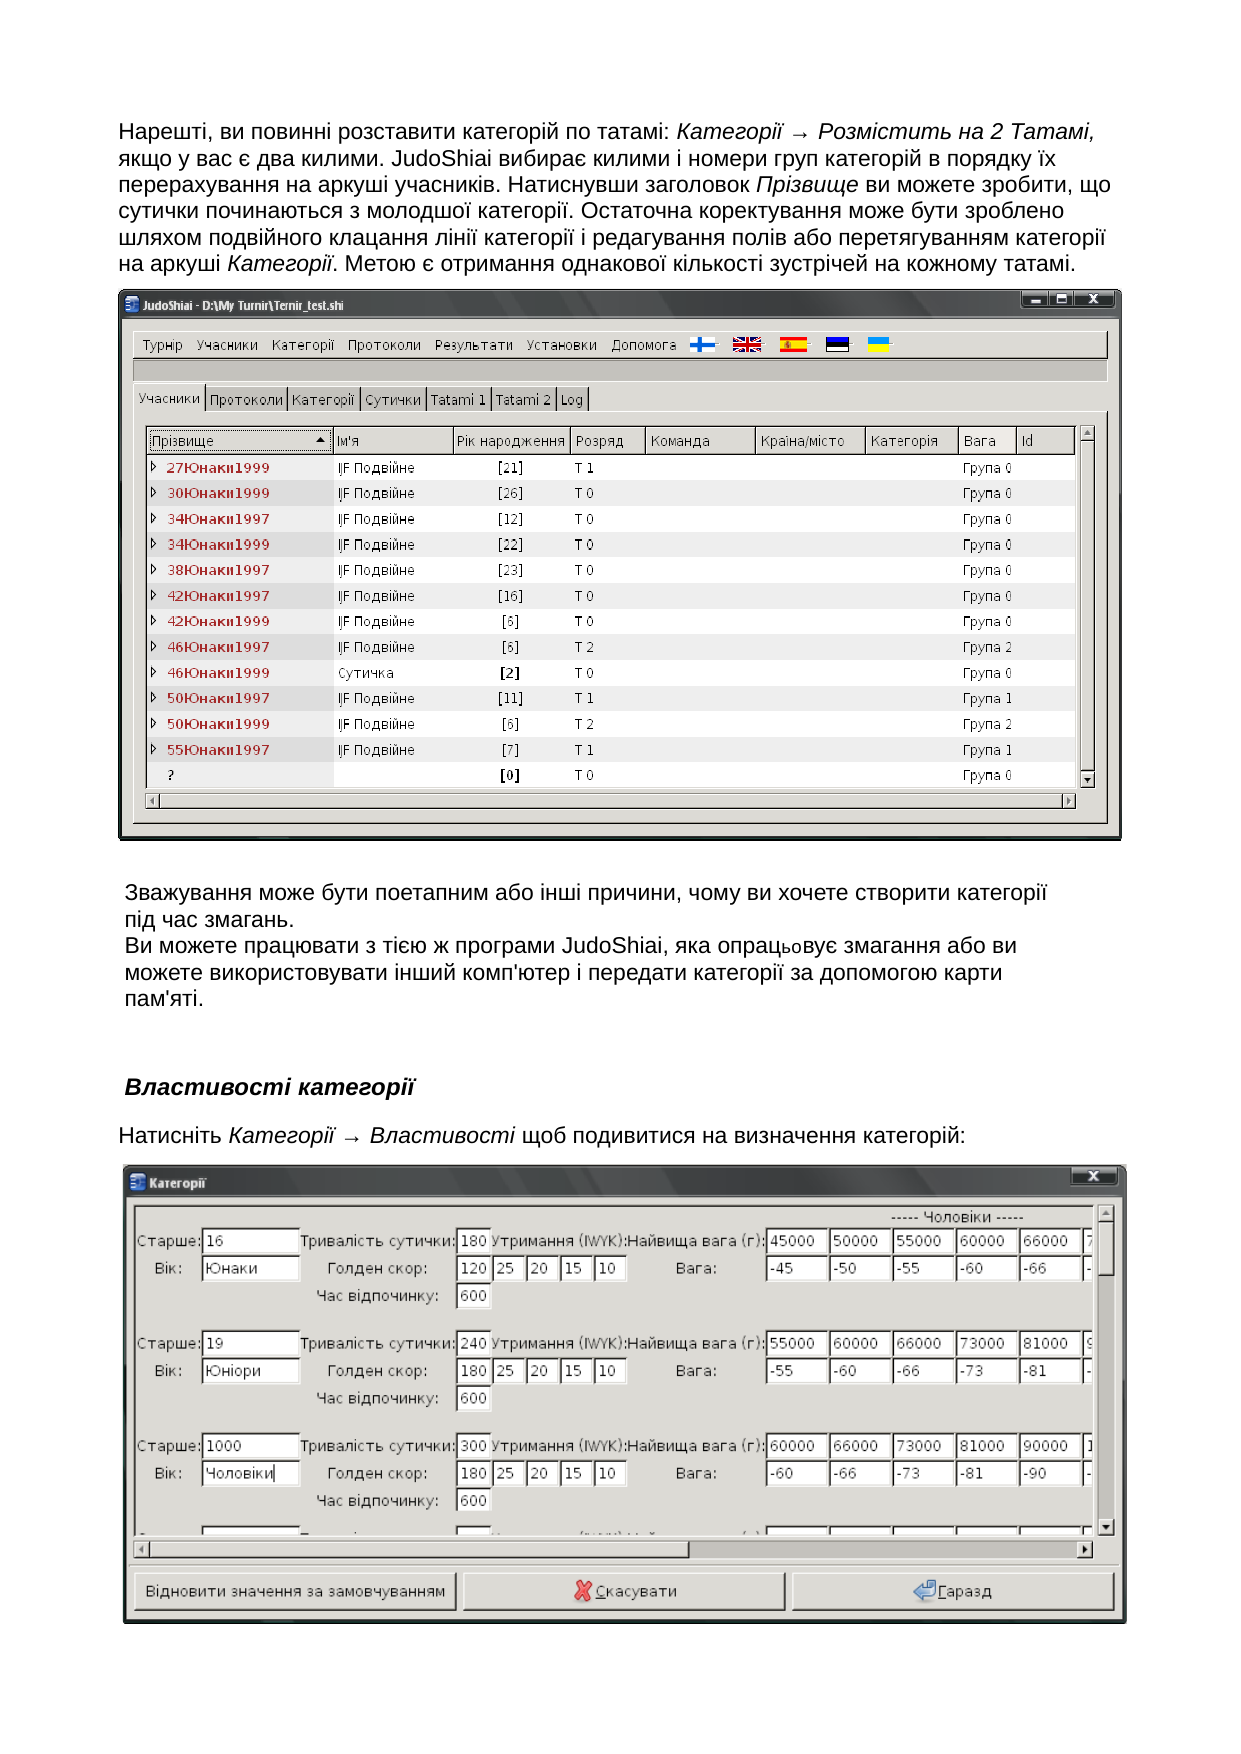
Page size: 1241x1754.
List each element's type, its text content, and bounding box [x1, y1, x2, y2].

text Ви можете працювати з тією ж програми JudoShiai, яка опрацьовує змагання або ви можете використовувати інший комп'ютер і передати категорії за допомогою карти пам'яті. [124, 932, 1080, 1012]
subtitle Властивості категорії [124, 1076, 1122, 1100]
text Натисніть Категорії → Властивості щоб подивитися на визначення категорій: [118, 1122, 1122, 1148]
text Нарешті, ви повинні розставити категорій по татамі: Категорії → Розмістить на 2 Татамі, якщо у вас є два килими. JudoShiai вибирає килими і номери груп категорій в порядку їх перерахування на аркуші учасників. Натиснувши заголовок Прізвище ви можете зробити, що сутички починаються з молодшої категорії. Остаточна коректування може бути зроблено шляхом подвійного клацання лінії категорії і редагування полів або перетягуванням категорії на аркуші Категорії. Метою є отримання однакової кількості зустрічей на кожному татамі. [118, 118, 1122, 276]
picture [118, 288, 1122, 841]
text Зважування може бути поетапним або інші причини, чому ви хочете створити категорії під час змагань. [124, 879, 1080, 932]
